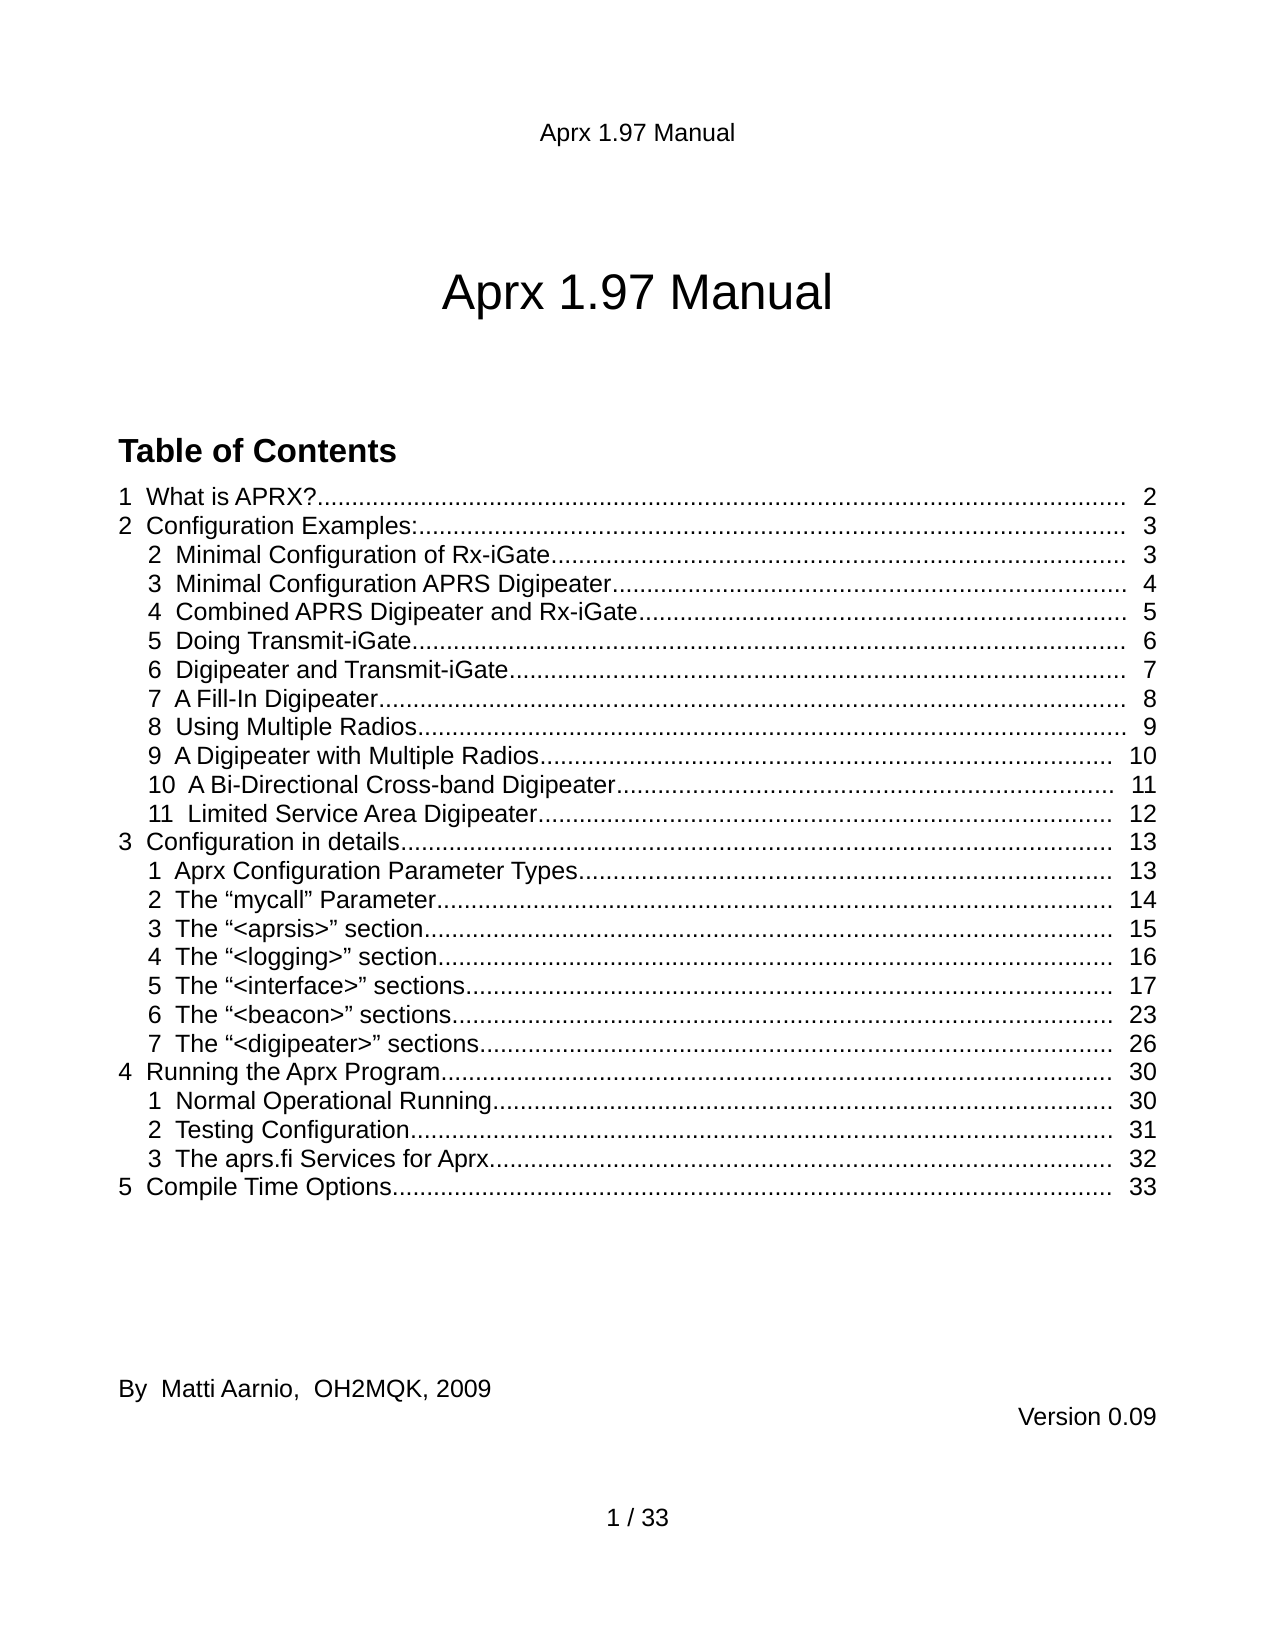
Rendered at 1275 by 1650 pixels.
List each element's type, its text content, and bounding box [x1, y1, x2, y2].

text 3 The aprs.fi Services for Aprx 32 [148, 1143, 1157, 1172]
text 3 Configuration in details 13 [118, 827, 1157, 856]
text 2 Configuration Examples: 3 [118, 511, 1157, 540]
text 1 Aprx Configuration Parameter Types 13 [148, 856, 1157, 885]
text By Matti Aarnio, OH2MQK, 2009 [118, 1373, 1157, 1402]
text 2 The “mycall” Parameter 14 [148, 885, 1157, 913]
text 7 A Fill-In Digipeater 8 [148, 683, 1157, 712]
subtitle Table of Contents [118, 431, 1157, 470]
text 5 Compile Time Options 33 [118, 1172, 1157, 1201]
text 10 A Bi-Directional Cross-band Digipeater 11 [148, 770, 1157, 798]
text 4 Running the Aprx Program 30 [118, 1057, 1157, 1086]
text 8 Using Multiple Radios 9 [148, 712, 1157, 741]
text 4 The “<logging>” section 16 [148, 942, 1157, 971]
text 6 Digipeater and Transmit-iGate 7 [148, 655, 1157, 683]
text 4 Combined APRS Digipeater and Rx-iGate 5 [148, 597, 1157, 626]
text Version 0.09 [118, 1402, 1157, 1431]
text 1 Normal Operational Running 30 [148, 1086, 1157, 1115]
text 5 Doing Transmit-iGate 6 [148, 626, 1157, 655]
text 9 A Digipeater with Multiple Radios 10 [148, 741, 1157, 770]
text 7 The “<digipeater>” sections 26 [148, 1028, 1157, 1057]
text 3 Minimal Configuration APRS Digipeater 4 [148, 568, 1157, 597]
text Aprx 1.97 Manual [118, 263, 1157, 320]
text 6 The “<beacon>” sections 23 [148, 1000, 1157, 1028]
text 1 What is APRX? 2 [118, 482, 1157, 511]
text 11 Limited Service Area Digipeater 12 [148, 798, 1157, 827]
text 5 The “<interface>” sections 17 [148, 971, 1157, 1000]
text 2 Testing Configuration 31 [148, 1115, 1157, 1143]
text 3 The “<aprsis>” section 15 [148, 913, 1157, 942]
text 2 Minimal Configuration of Rx-iGate 3 [148, 540, 1157, 568]
